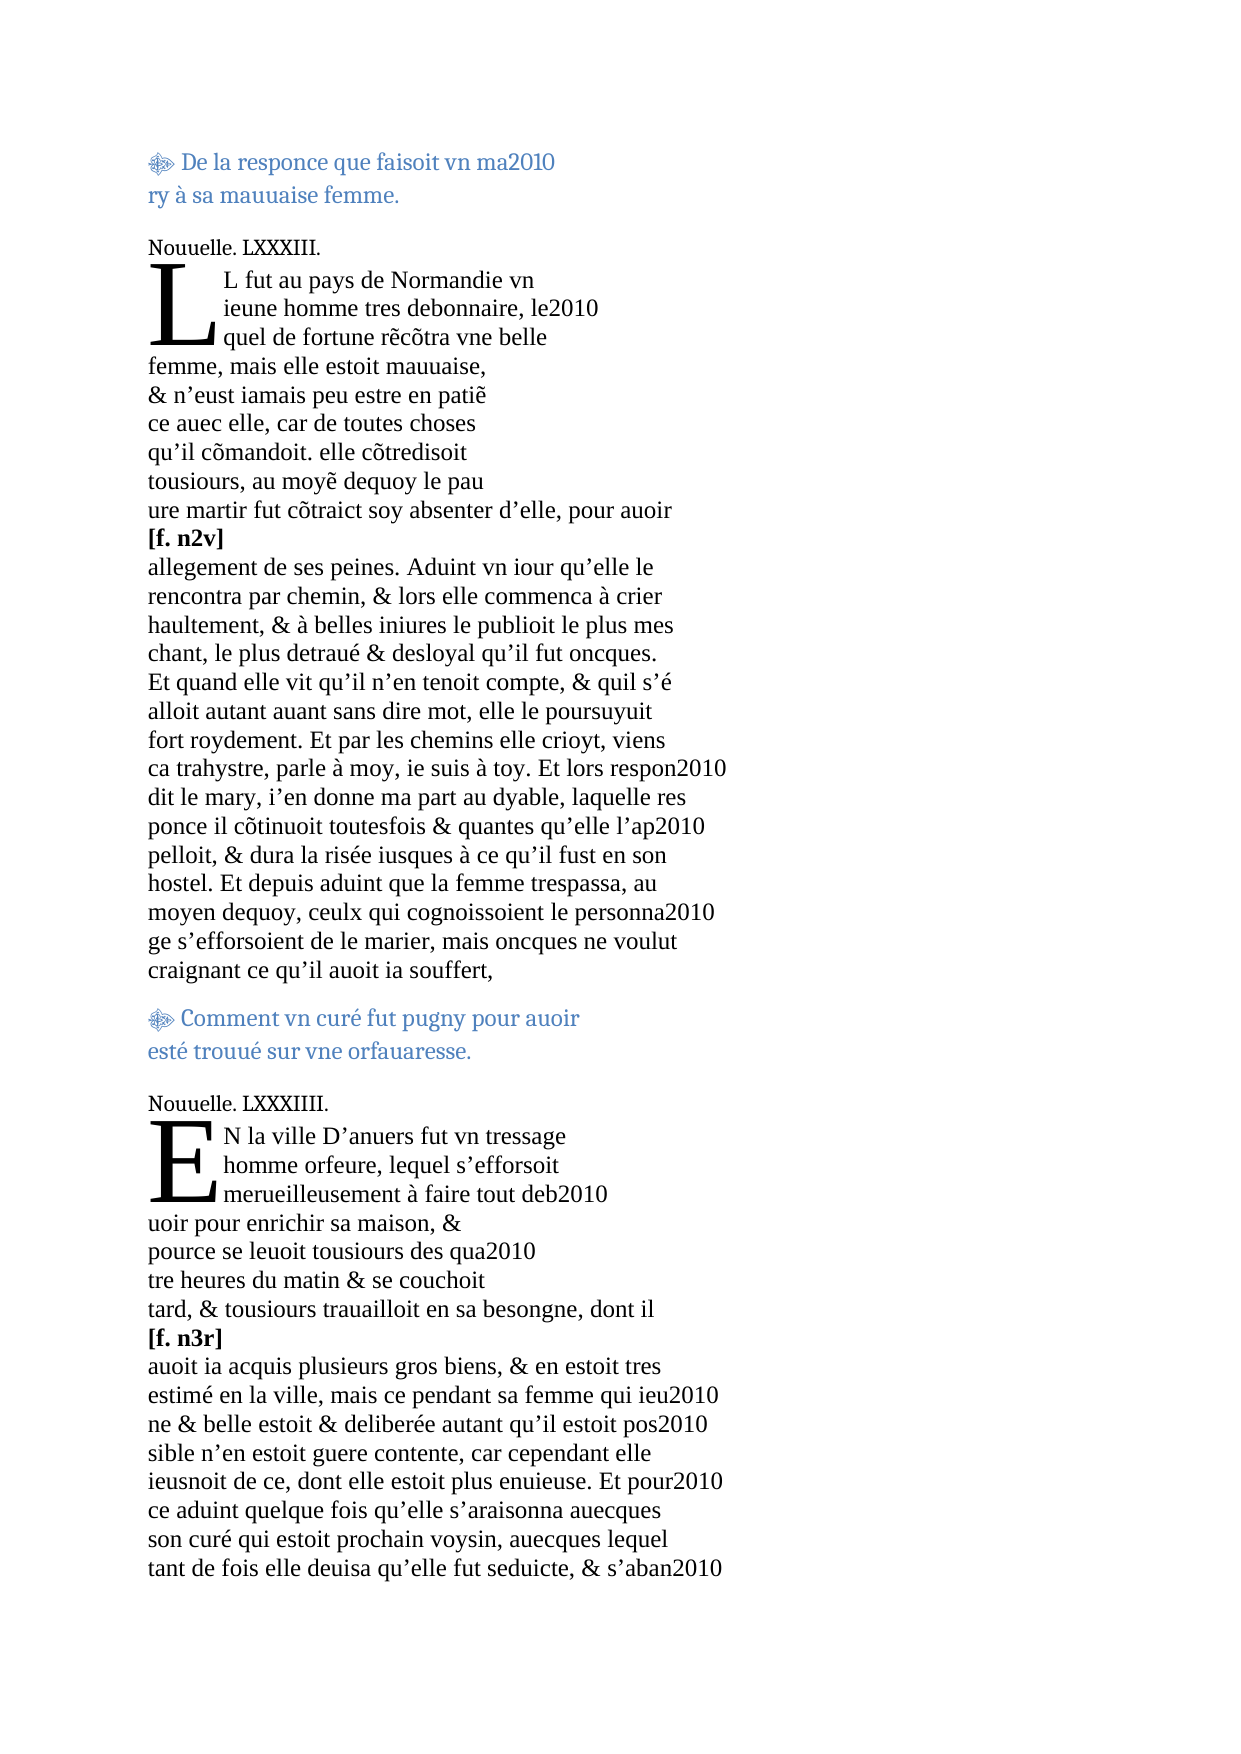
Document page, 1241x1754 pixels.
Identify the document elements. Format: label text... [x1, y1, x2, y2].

text EN la ville D’anuers fut vn tressage homme orfeure, lequel s’efforsoit merueilleusement à faire tout deb2010 uoir pour enrichir sa maison, & pource se leuoit tousiours des qua2010 tre heures du matin & se couchoit tard, & tousiours trauailloit en sa besongne, dont il [f. n3r] auoit ia acquis plusieurs gros biens, & en estoit tres estimé en la ville, mais ce pendant sa femme qui ieu2010 ne & belle estoit & deliberée autant qu’il estoit pos2010 sible n’en estoit guere contente, car cependant elle ieusnoit de ce, dont elle estoit plus enuieuse. Et pour2010 ce aduint quelque fois qu’elle s’araisonna auecques son curé qui estoit prochain voysin, auecques lequel tant de fois elle deuisa qu’elle fut seduicte, & s’aban2010 [148, 1121, 1093, 1581]
subtitle ❧ De la responce que faisoit vn ma2010 ry à sa mauuaise femme. [148, 148, 1093, 209]
subtitle Nouuelle. LXXXIII. [148, 234, 1093, 261]
subtitle Nouuelle. LXXXIIII. [148, 1091, 1093, 1117]
subtitle ❧ Comment vn curé fut pugny pour auoir esté trouué sur vne orfauaresse. [148, 1004, 1093, 1066]
text LL fut au pays de Normandie vn ieune homme tres debonnaire, le2010 quel de fortune rẽcõtra vne belle femme, mais elle estoit mauuaise, & n’eust iamais peu estre en patiẽ ce auec elle, car de toutes choses qu’il cõmandoit. elle cõtredisoit tousiours, au moyẽ dequoy le pau ure martir fut cõtraict soy absenter d’elle, pour auoir [f. n2v] allegement de ses peines. Aduint vn iour qu’elle le rencontra par chemin, & lors elle commenca à crier haultement, & à belles iniures le publioit le plus mes chant, le plus detraué & desloyal qu’il fut oncques. Et quand elle vit qu’il n’en tenoit compte, & quil s’é alloit autant auant sans dire mot, elle le poursuyuit fort roydement. Et par les chemins elle crioyt, viens ca trahystre, parle à moy, ie suis à toy. Et lors respon2010 dit le mary, i’en donne ma part au dyable, laquelle res ponce il cõtinuoit toutesfois & quantes qu’elle l’ap2010 pelloit, & dura la risée iusques à ce qu’il fust en son hostel. Et depuis aduint que la femme trespassa, au moyen dequoy, ceulx qui cognoissoient le personna2010 ge s’efforsoient de le marier, mais oncques ne voulut craignant ce qu’il auoit ia souffert, [148, 265, 1093, 983]
